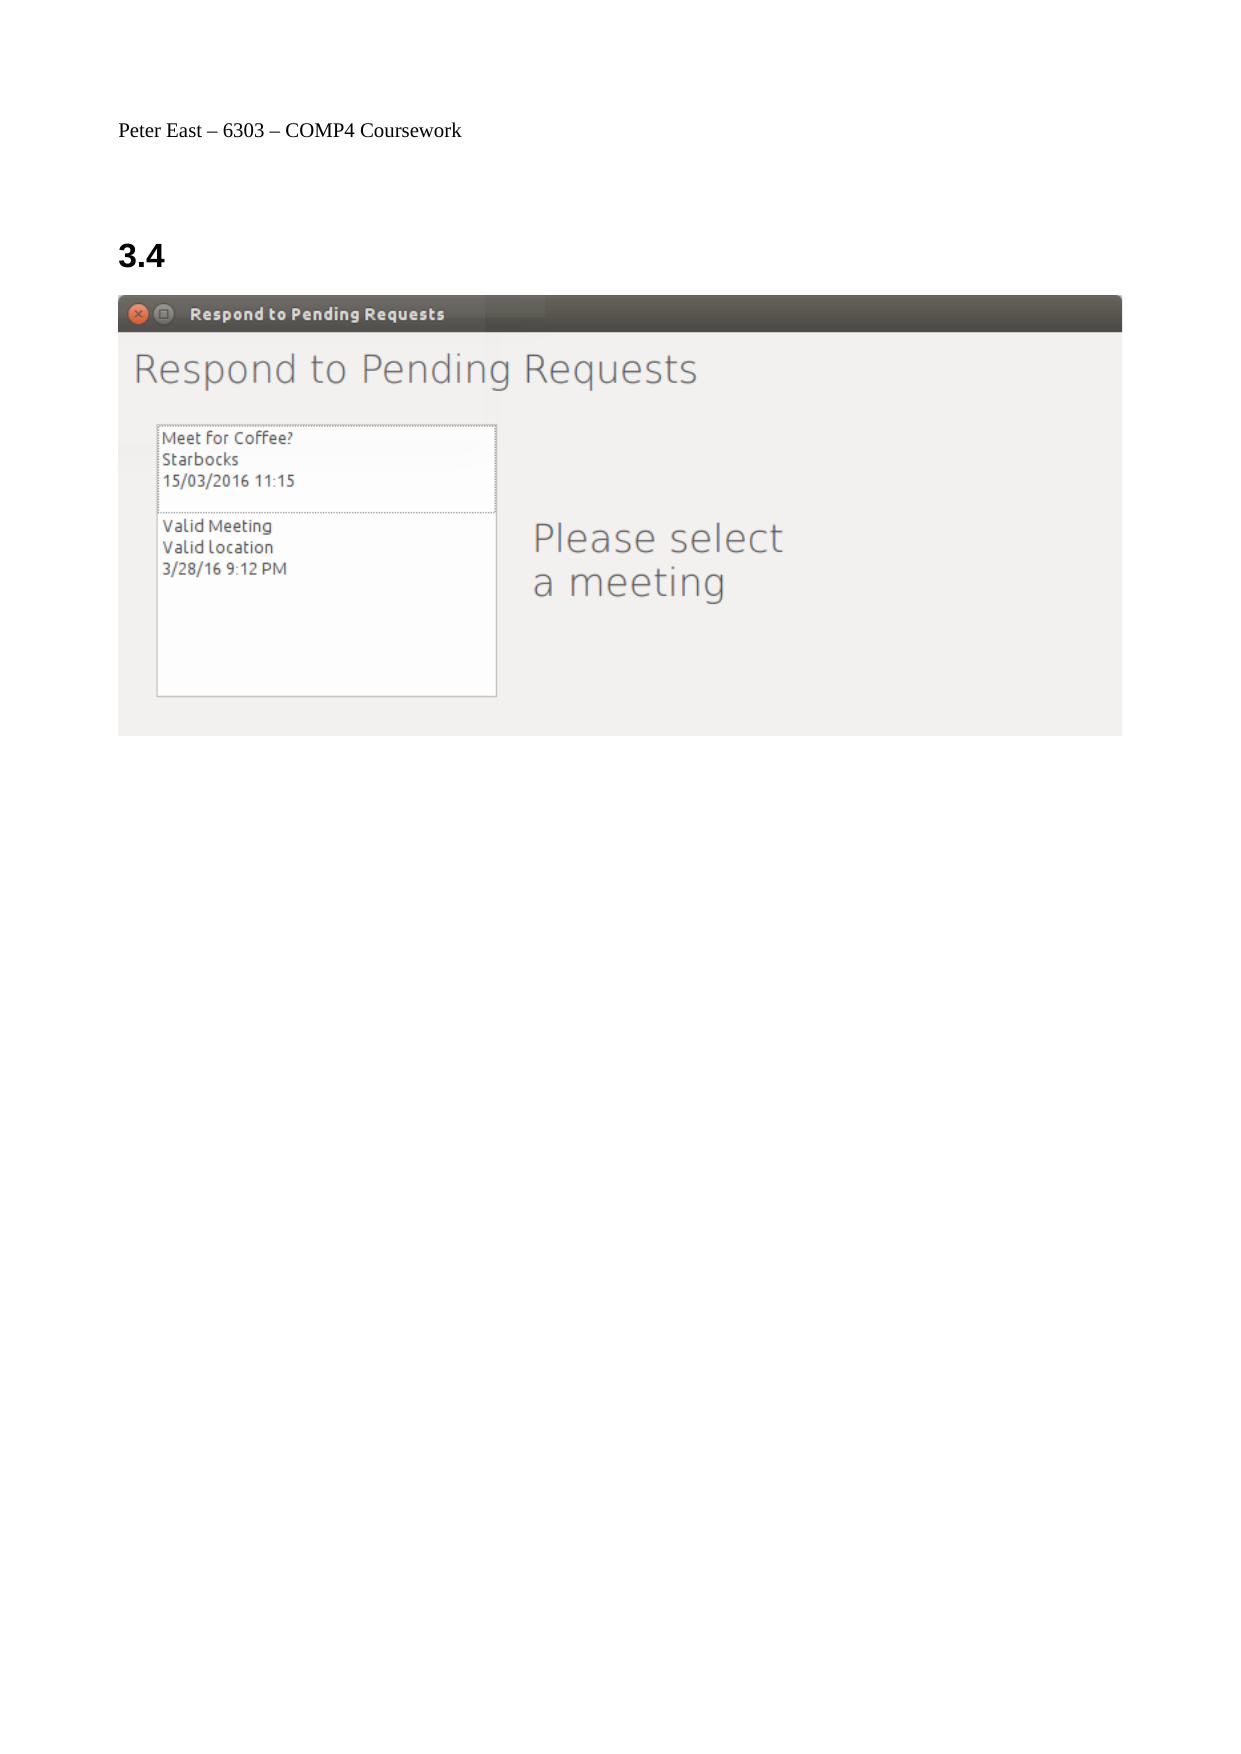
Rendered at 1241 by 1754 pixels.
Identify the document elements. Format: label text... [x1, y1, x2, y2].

picture [118, 295, 1123, 736]
subtitle 3.4 [118, 236, 1122, 274]
